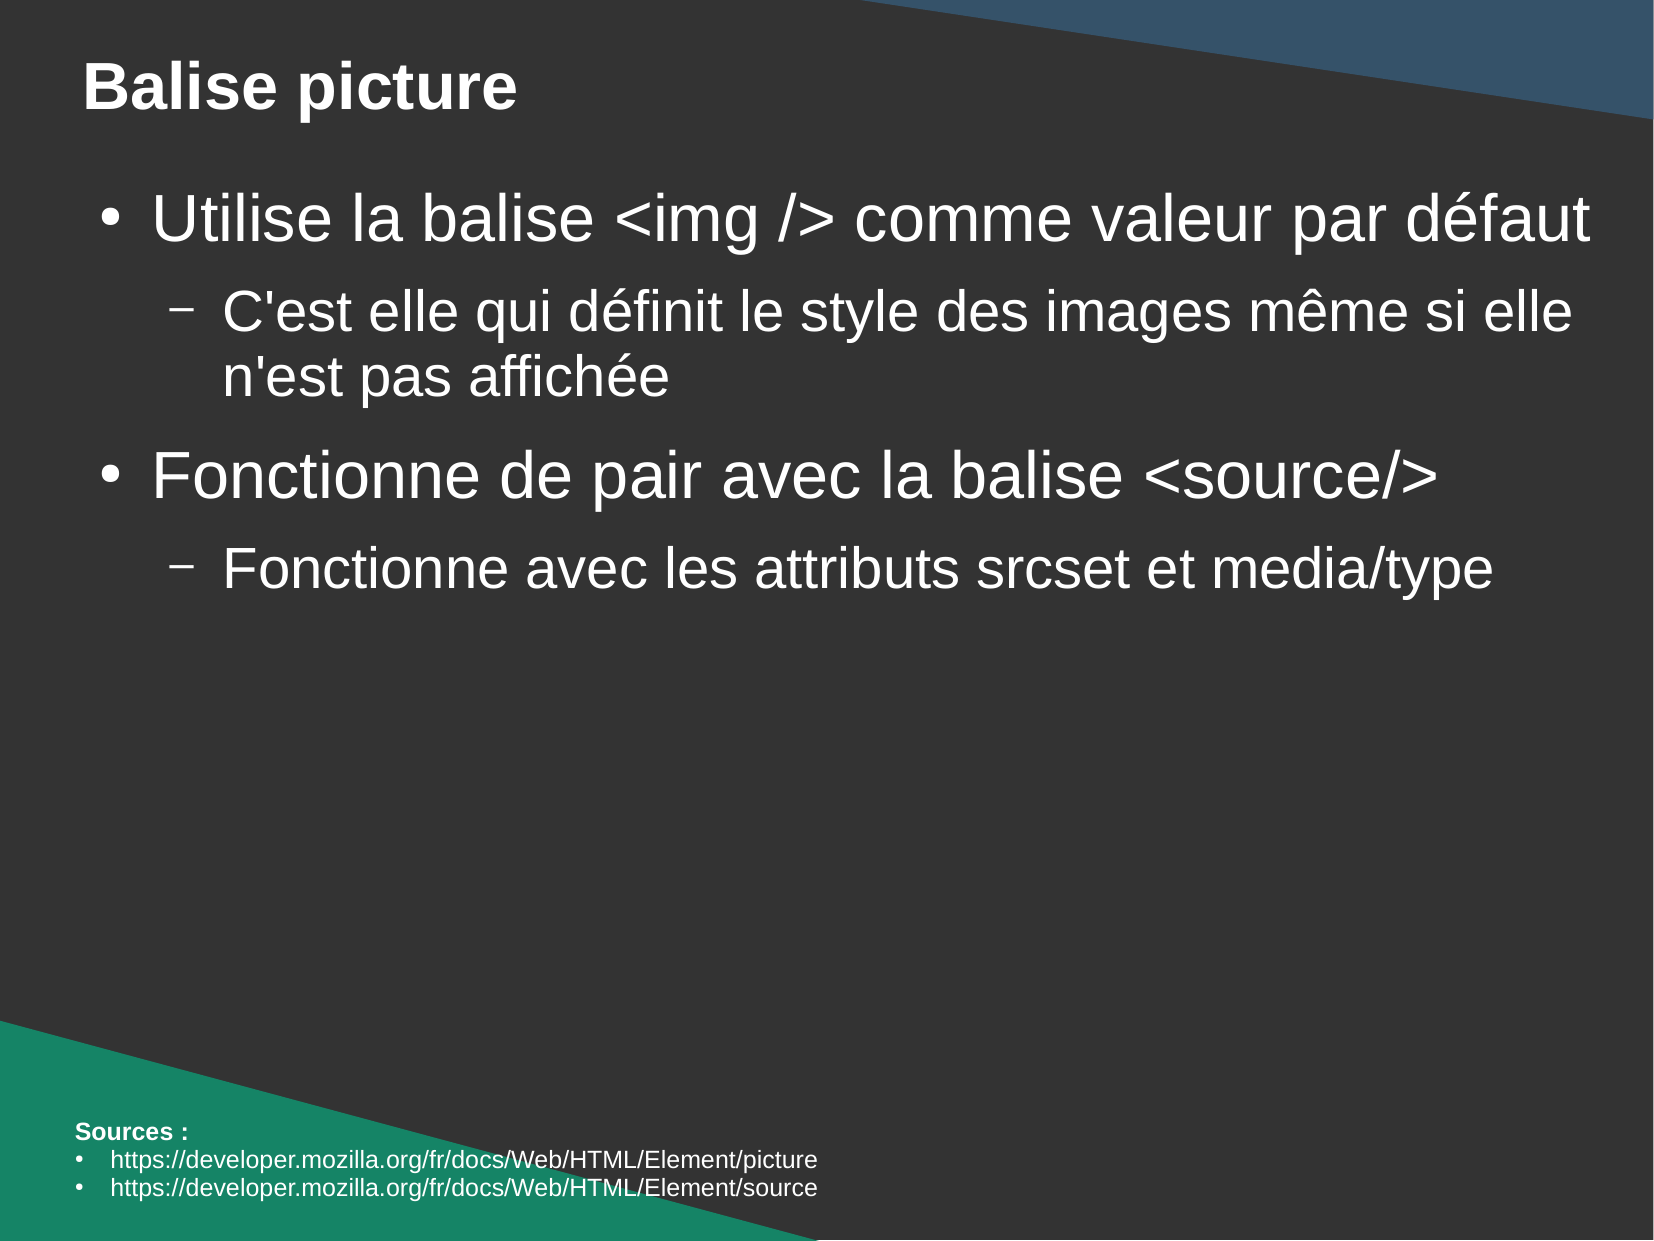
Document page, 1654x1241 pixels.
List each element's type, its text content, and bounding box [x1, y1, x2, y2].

text_box Sources : https://developer.mozilla.org/fr/docs/Web/HTML/Element/picture https://developer.mozilla.org/fr/docs/Web/HTML/Element/source [60, 1110, 1546, 1241]
list Utilise la balise <img /> comme valeur par défaut C'est elle qui définit le style des images même si elle n'est pas affichée Fonctionne de pair avec la balise <source/> Fonctionne avec les attributs srcset et media/type [80, 180, 1605, 1040]
text_box [860, 0, 1654, 120]
text_box [0, 1020, 332, 1241]
title Balise picture [82, 49, 1571, 162]
